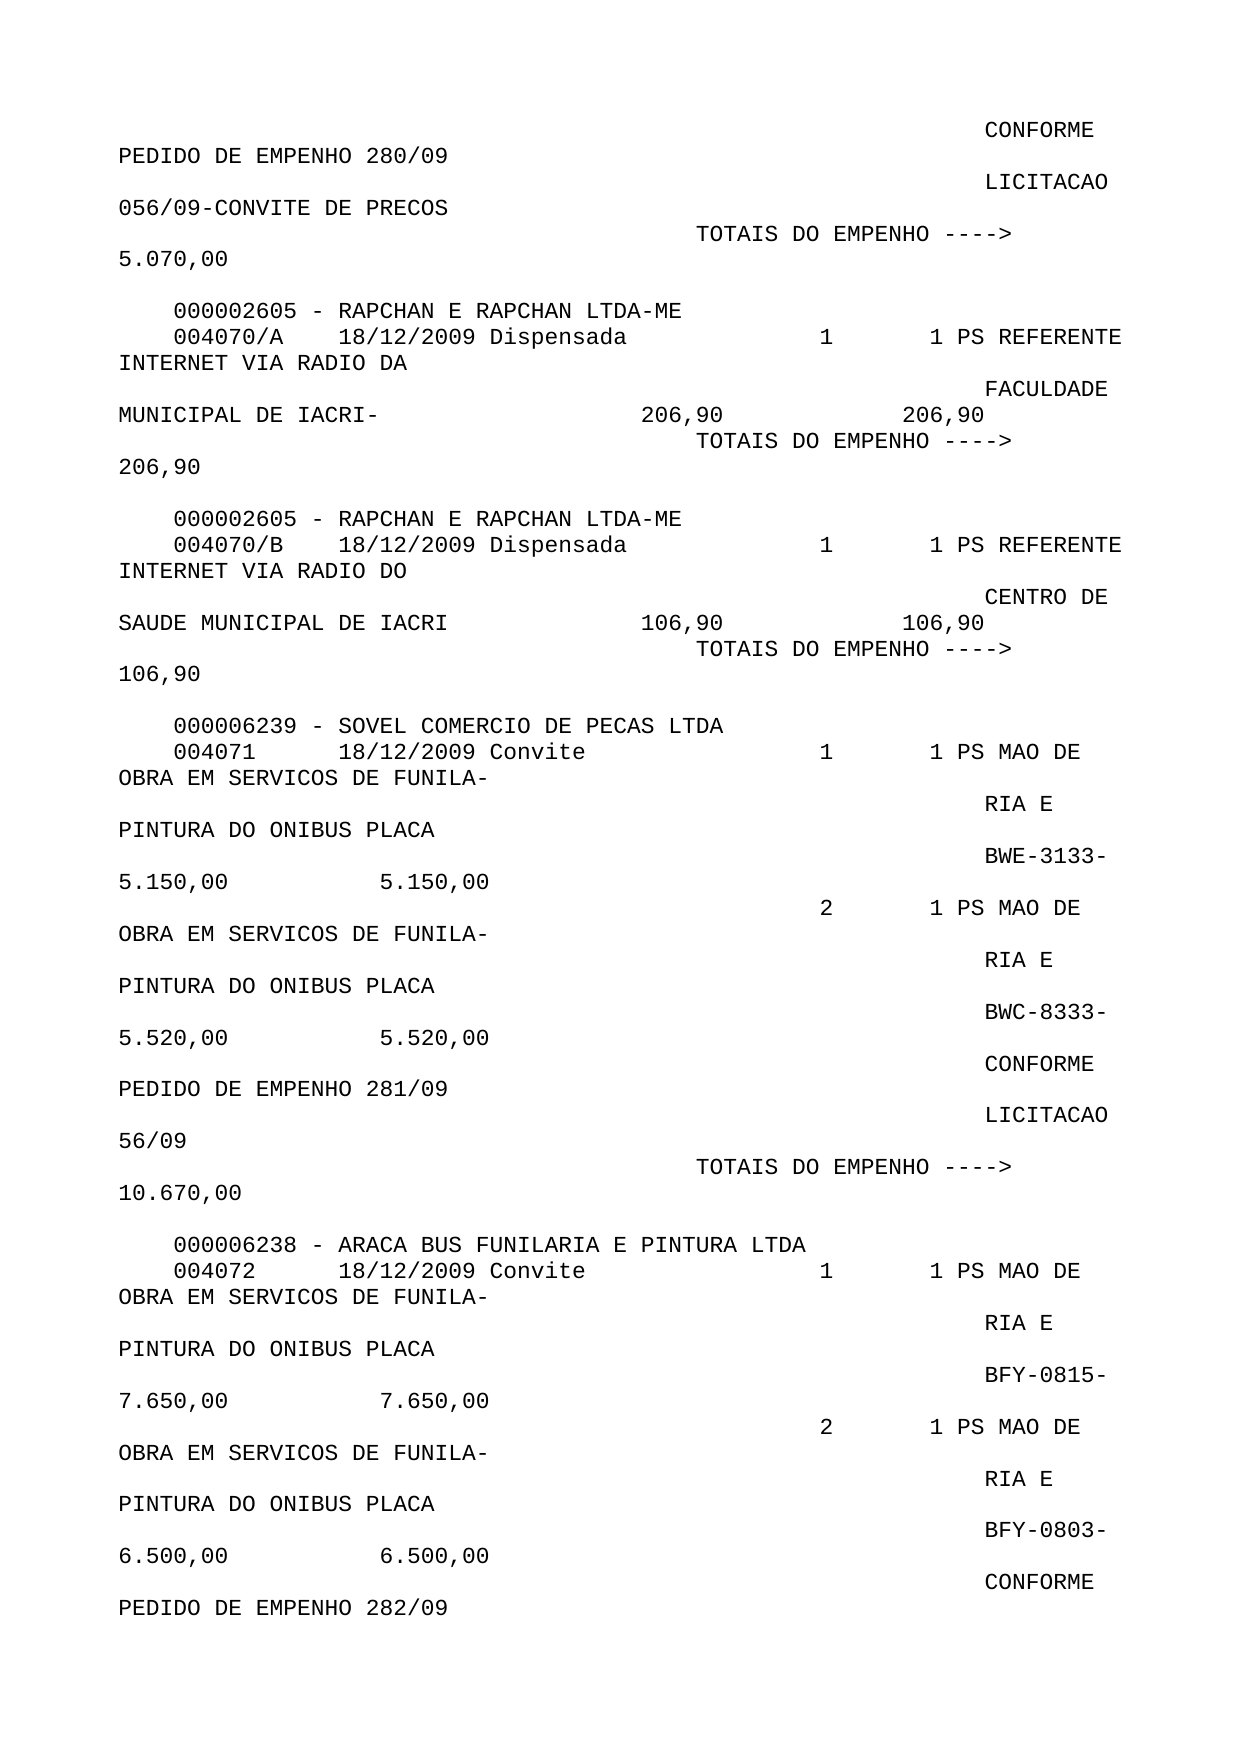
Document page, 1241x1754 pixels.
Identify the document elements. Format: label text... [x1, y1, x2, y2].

text BWE-3133- 5.150,00 5.150,00 [118, 844, 1122, 896]
text CONFORME PEDIDO DE EMPENHO 281/09 [118, 1052, 1122, 1104]
text TOTAIS DO EMPENHO ----> 10.670,00 [118, 1156, 1122, 1207]
text RIA E PINTURA DO ONIBUS PLACA [118, 1467, 1122, 1519]
text RIA E PINTURA DO ONIBUS PLACA [118, 1311, 1122, 1363]
text 000002605 - RAPCHAN E RAPCHAN LTDA-ME [118, 300, 1122, 326]
text RIA E PINTURA DO ONIBUS PLACA [118, 948, 1122, 1000]
text RIA E PINTURA DO ONIBUS PLACA [118, 792, 1122, 844]
text 000006238 - ARACA BUS FUNILARIA E PINTURA LTDA [118, 1233, 1122, 1259]
text BWC-8333- 5.520,00 5.520,00 [118, 1000, 1122, 1052]
text CENTRO DE SAUDE MUNICIPAL DE IACRI 106,90 106,90 [118, 585, 1122, 637]
text 004070/A 18/12/2009 Dispensada 1 1 PS REFERENTE INTERNET VIA RADIO DA [118, 326, 1122, 377]
text TOTAIS DO EMPENHO ----> 206,90 [118, 429, 1122, 481]
text BFY-0815- 7.650,00 7.650,00 [118, 1363, 1122, 1415]
text FACULDADE MUNICIPAL DE IACRI- 206,90 206,90 [118, 377, 1122, 429]
text TOTAIS DO EMPENHO ----> 5.070,00 [118, 222, 1122, 274]
text BFY-0803- 6.500,00 6.500,00 [118, 1519, 1122, 1571]
text 000002605 - RAPCHAN E RAPCHAN LTDA-ME [118, 507, 1122, 533]
text 2 1 PS MAO DE OBRA EM SERVICOS DE FUNILA- [118, 1415, 1122, 1467]
text LICITACAO 056/09-CONVITE DE PRECOS [118, 170, 1122, 222]
text CONFORME PEDIDO DE EMPENHO 282/09 [118, 1571, 1122, 1622]
text 004070/B 18/12/2009 Dispensada 1 1 PS REFERENTE INTERNET VIA RADIO DO [118, 533, 1122, 585]
text 000006239 - SOVEL COMERCIO DE PECAS LTDA [118, 715, 1122, 741]
text 2 1 PS MAO DE OBRA EM SERVICOS DE FUNILA- [118, 896, 1122, 948]
text 004071 18/12/2009 Convite 1 1 PS MAO DE OBRA EM SERVICOS DE FUNILA- [118, 741, 1122, 792]
text CONFORME PEDIDO DE EMPENHO 280/09 [118, 118, 1122, 170]
text 004072 18/12/2009 Convite 1 1 PS MAO DE OBRA EM SERVICOS DE FUNILA- [118, 1259, 1122, 1311]
text LICITACAO 56/09 [118, 1104, 1122, 1156]
text TOTAIS DO EMPENHO ----> 106,90 [118, 637, 1122, 689]
